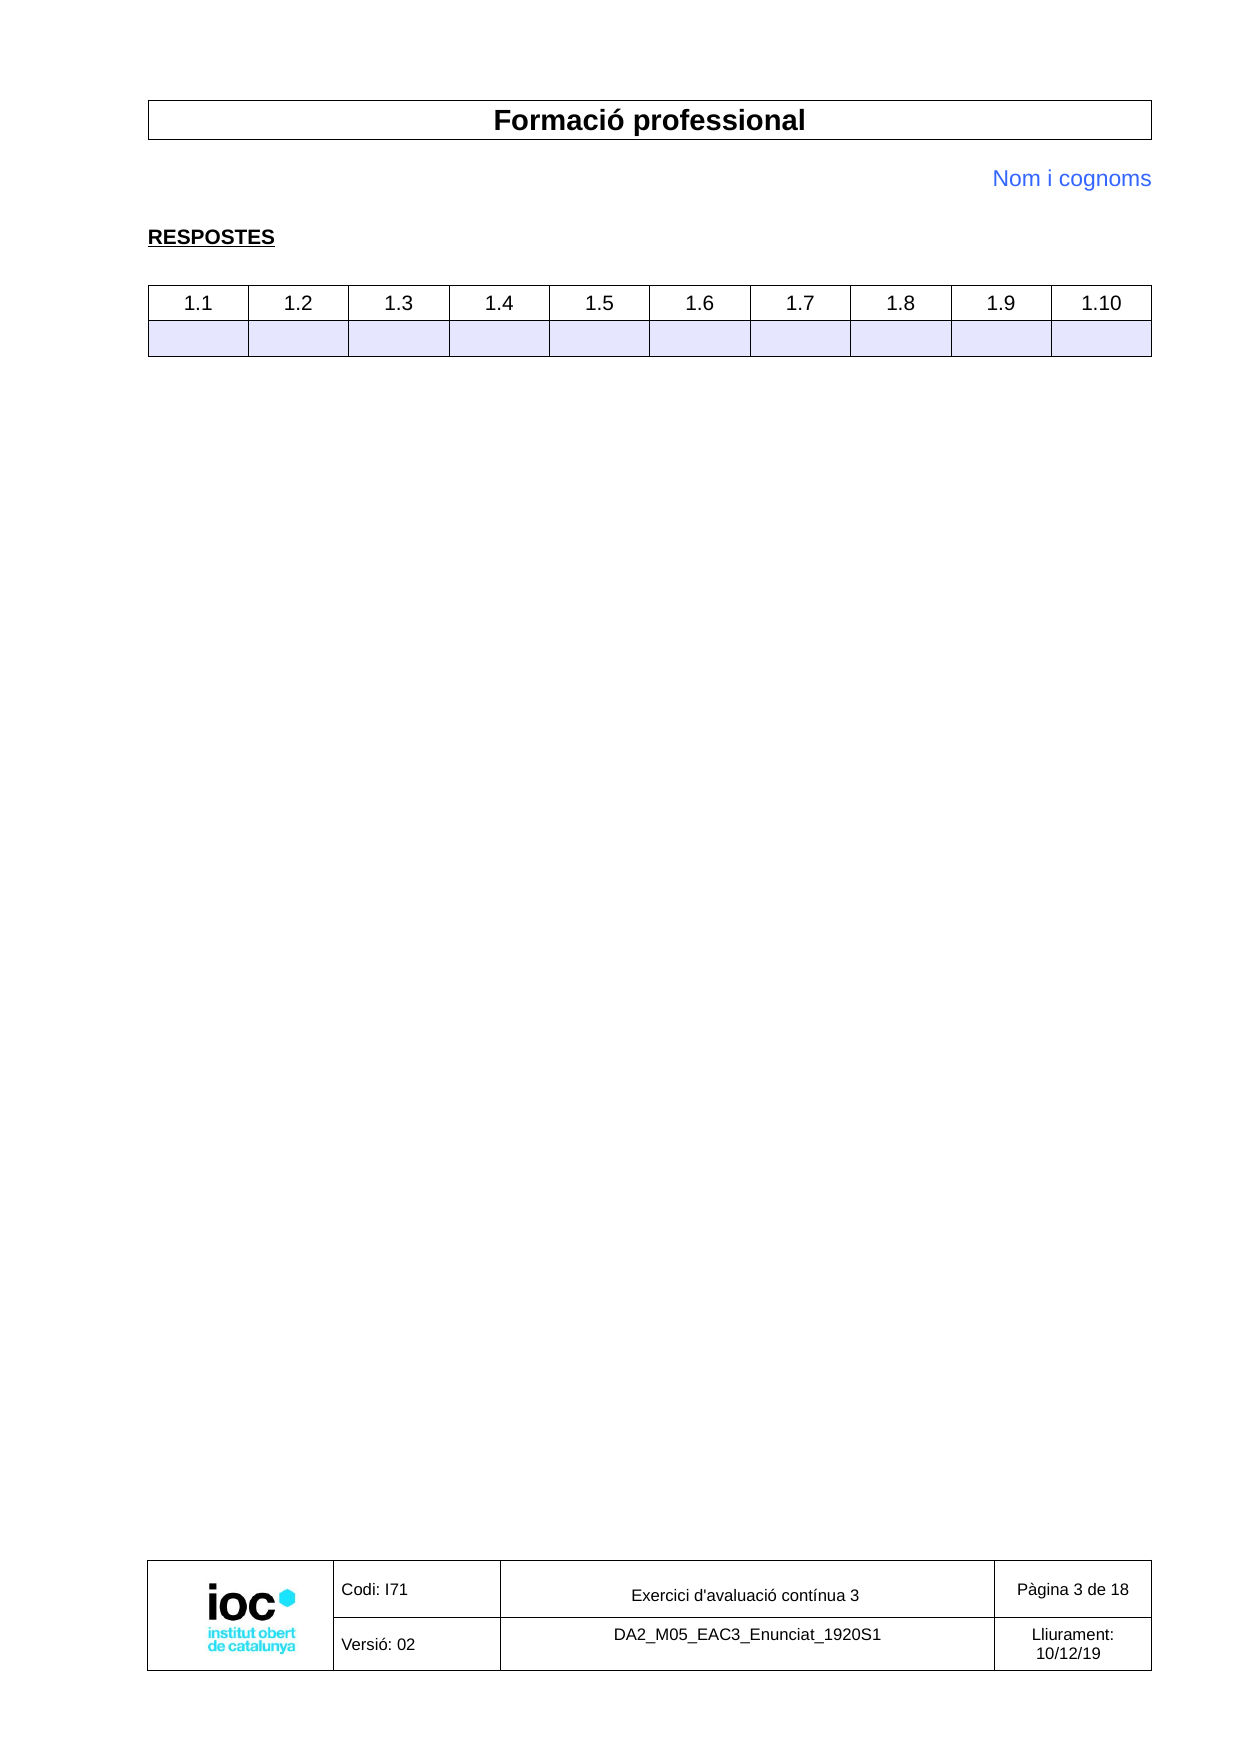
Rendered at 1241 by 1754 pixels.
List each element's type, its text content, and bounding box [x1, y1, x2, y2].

table_cell [1052, 321, 1151, 356]
table_header 1.2 [249, 286, 348, 320]
table_header 1.6 [650, 286, 750, 320]
table_cell [349, 321, 449, 356]
table_cell [149, 321, 248, 356]
table_cell [952, 321, 1051, 356]
table_header 1.1 [149, 286, 248, 320]
picture [195, 1570, 309, 1665]
table_cell [851, 321, 951, 356]
table_header 1.9 [952, 286, 1051, 320]
table_header 1.10 [1052, 286, 1151, 320]
table_cell [249, 321, 348, 356]
table_cell [450, 321, 549, 356]
table_header 1.8 [851, 286, 951, 320]
table_cell [550, 321, 649, 356]
table_header 1.3 [349, 286, 449, 320]
table_header 1.4 [450, 286, 549, 320]
table_cell [650, 321, 750, 356]
table_header 1.7 [751, 286, 850, 320]
text RESPOSTES [148, 225, 1151, 249]
table_header 1.5 [550, 286, 649, 320]
table_cell [751, 321, 850, 356]
